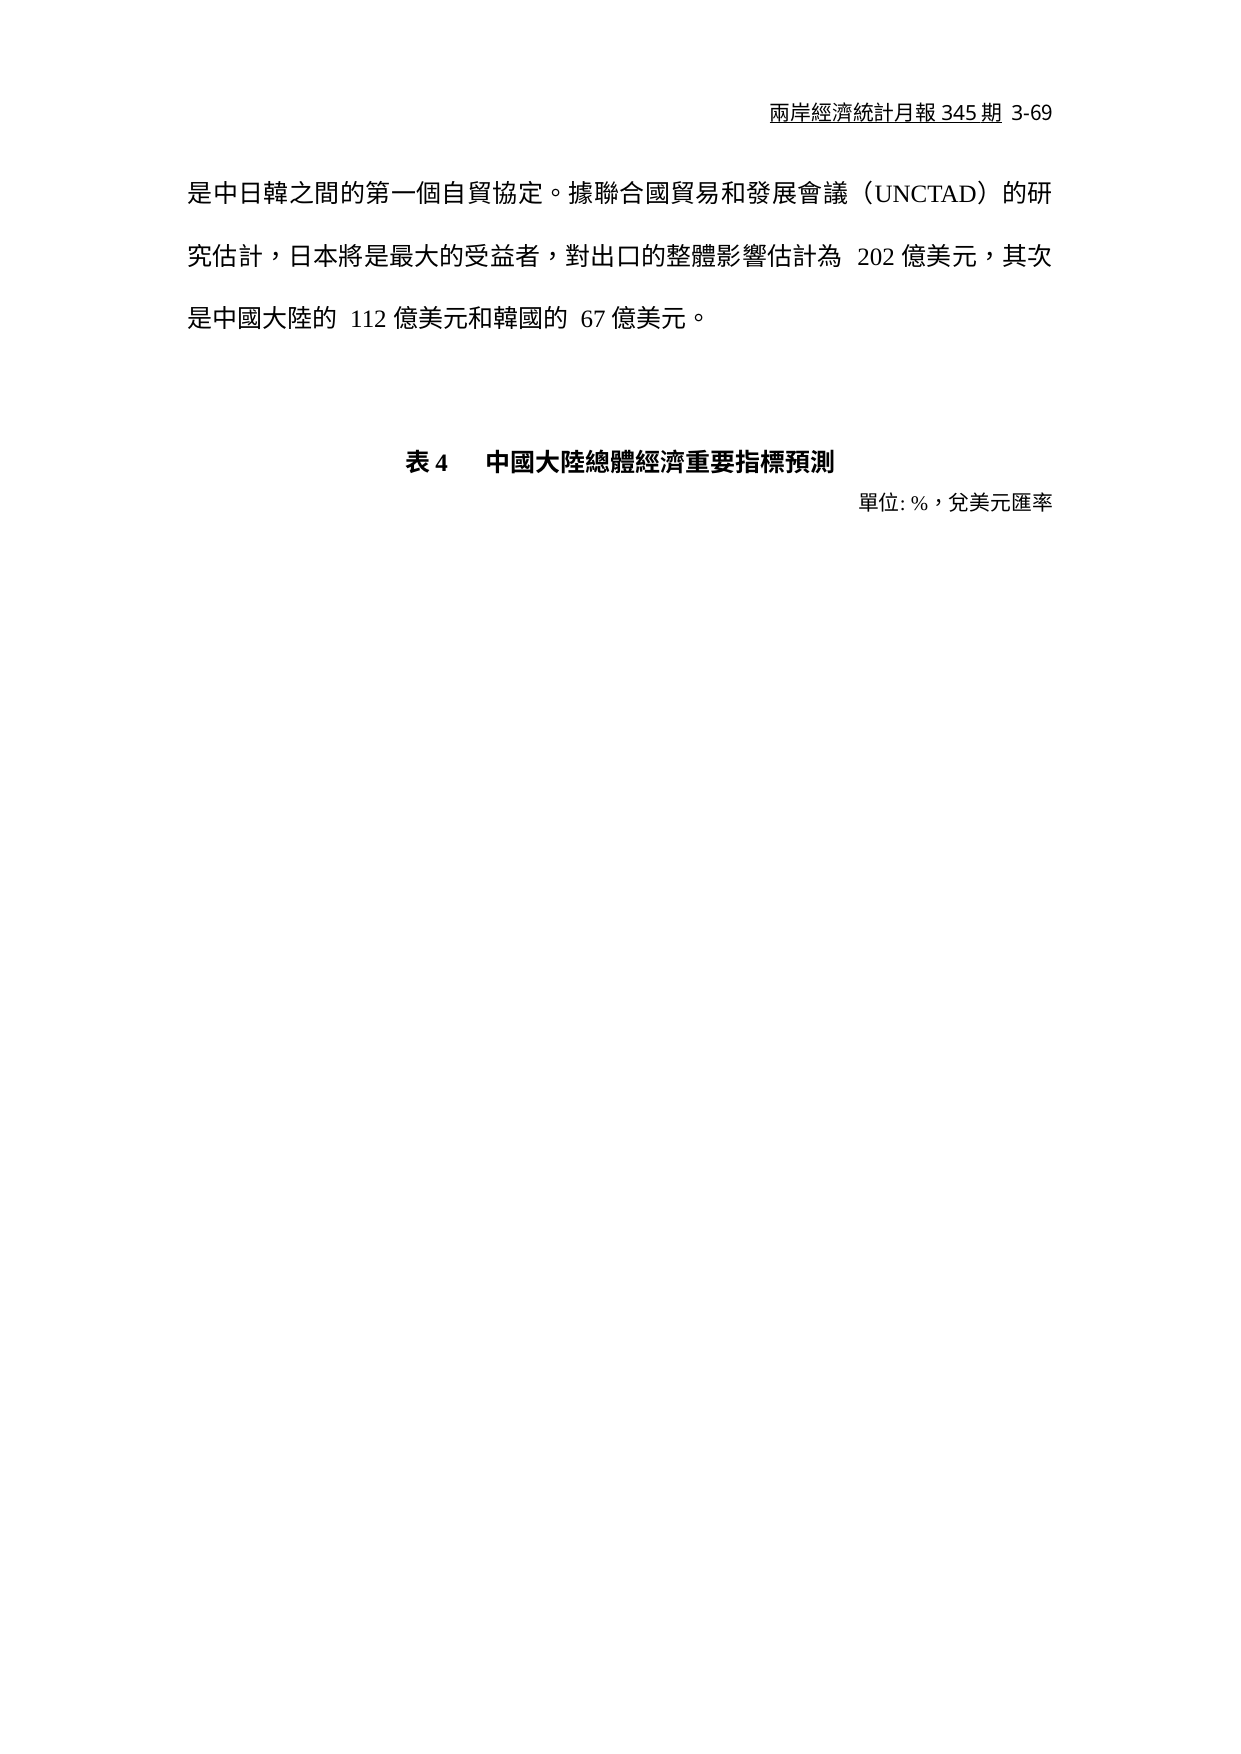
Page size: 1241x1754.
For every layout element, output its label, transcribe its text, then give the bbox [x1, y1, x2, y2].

text 表4 中國大陸總體經濟重要指標預測 [187, 443, 1053, 479]
text 單位: %，兌美元匯率 [187, 479, 1053, 516]
text 是中日韓之間的第一個自貿協定。據聯合國貿易和發展會議（UNCTAD）的研究估計，日本將是最大的受益者，對出口的整體影響估計為 202 億美元，其次是中國大陸的 112 億美元和韓國的 67 億美元。 [187, 150, 1053, 337]
